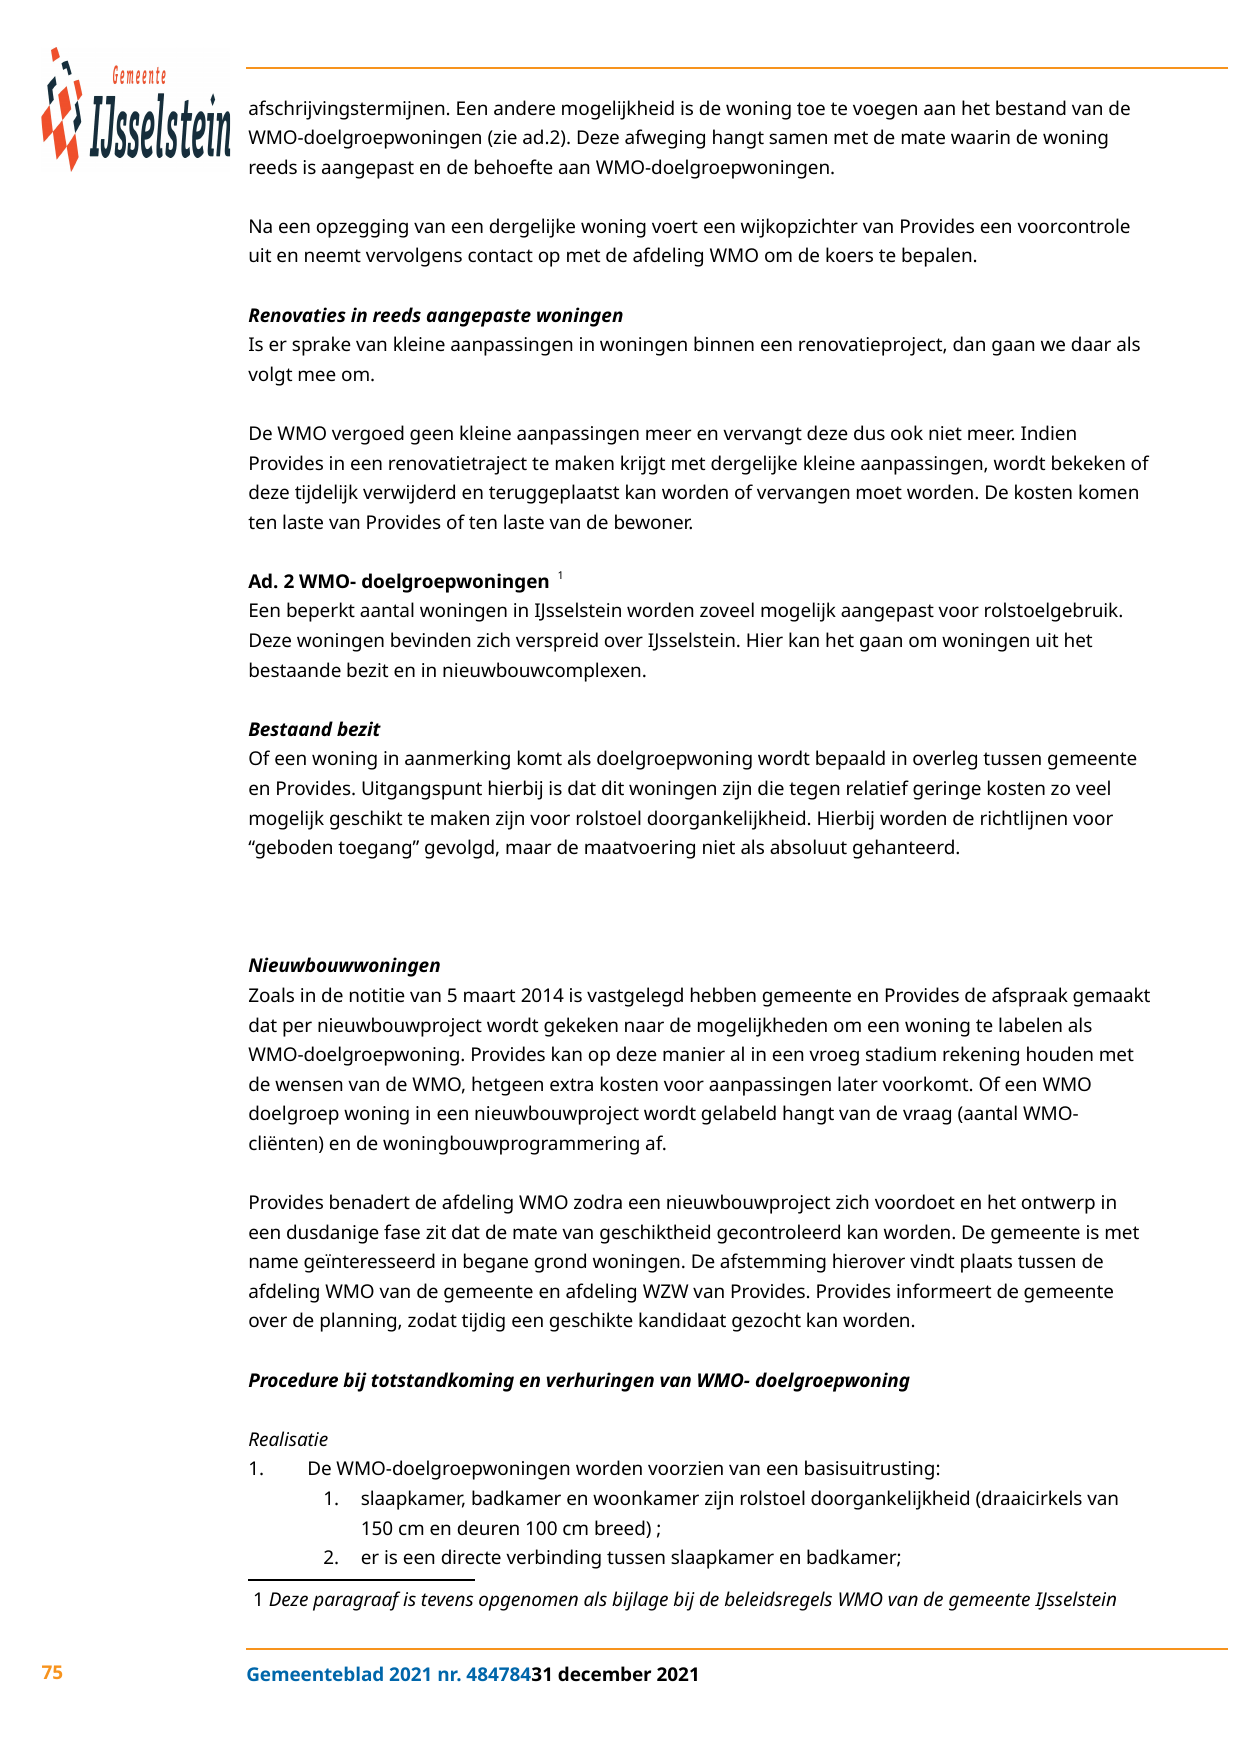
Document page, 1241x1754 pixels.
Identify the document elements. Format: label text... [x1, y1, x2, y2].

text Een beperkt aantal woningen in IJsselstein worden zoveel mogelijk aangepast voor rolstoelgebruik. Deze woningen bevinden zich verspreid over IJsselstein. Hier kan het gaan om woningen uit het bestaande bezit en in nieuwbouwcomplexen. [248, 598, 1152, 683]
text Zoals in de notitie van 5 maart 2014 is vastgelegd hebben gemeente en Provides de afspraak gemaakt dat per nieuwbouwproject wordt gekeken naar de mogelijkheden om een woning te labelen als WMO-doelgroepwoning. Provides kan op deze manier al in een vroeg stadium rekening houden met de wensen van de WMO, hetgeen extra kosten voor aanpassingen later voorkomt. Of een WMO doelgroep woning in een nieuwbouwproject wordt gelabeld hangt van de vraag (aantal WMO-cliënten) en de woningbouwprogrammering af. [248, 982, 1152, 1156]
text Procedure bij totstandkoming en verhuringen van WMO- doelgroepwoning [248, 1367, 1152, 1393]
text afschrijvingstermijnen. Een andere mogelijkheid is de woning toe te voegen aan het bestand van de WMO-doelgroepwoningen (zie ad.2). Deze afweging hangt samen met de mate waarin de woning reeds is aangepast en de behoefte aan WMO-doelgroepwoningen. [248, 95, 1152, 180]
list De WMO-doelgroepwoningen worden voorzien van een basisuitrusting: [248, 1456, 1152, 1481]
text Realisatie [248, 1426, 1152, 1452]
list slaapkamer, badkamer en woonkamer zijn rolstoel doorgankelijkheid (draaicirkels van 150 cm en deuren 100 cm breed) ; [323, 1485, 1152, 1541]
text Of een woning in aanmerking komt als doelgroepwoning wordt bepaald in overleg tussen gemeente en Provides. Uitgangspunt hierbij is dat dit woningen zijn die tegen relatief geringe kosten zo veel mogelijk geschikt te maken zijn voor rolstoel doorgankelijkheid. Hierbij worden de richtlijnen voor “geboden toegang” gevolgd, maar de maatvoering niet als absoluut gehanteerd. [248, 746, 1152, 860]
text Is er sprake van kleine aanpassingen in woningen binnen een renovatieproject, dan gaan we daar als volgt mee om. [248, 331, 1152, 387]
text Bestaand bezit [248, 716, 1152, 742]
text Renovaties in reeds aangepaste woningen [248, 302, 1152, 328]
picture [41, 47, 231, 172]
list er is een directe verbinding tussen slaapkamer en badkamer; [323, 1544, 1152, 1570]
text Deze paragraaf is tevens opgenomen als bijlage bij de beleidsregels WMO van de gemeente IJsselstein [248, 1586, 1152, 1612]
text Provides benadert de afdeling WMO zodra een nieuwbouwproject zich voordoet en het ontwerp in een dusdanige fase zit dat de mate van geschiktheid gecontroleerd kan worden. De gemeente is met name geïnteresseerd in begane grond woningen. De afstemming hierover vindt plaats tussen de afdeling WMO van de gemeente en afdeling WZW van Provides. Provides informeert de gemeente over de planning, zodat tijdig een geschikte kandidaat gezocht kan worden. [248, 1189, 1152, 1333]
text Ad. 2 WMO- doelgroepwoningen [248, 568, 1152, 594]
text Nieuwbouwwoningen [248, 953, 1152, 978]
text De WMO vergoed geen kleine aanpassingen meer en vervangt deze dus ook niet meer. Indien Provides in een renovatietraject te maken krijgt met dergelijke kleine aanpassingen, wordt bekeken of deze tijdelijk verwijderd en teruggeplaatst kan worden of vervangen moet worden. De kosten komen ten laste van Provides of ten laste van de bewoner. [248, 420, 1152, 535]
text Na een opzegging van een dergelijke woning voert een wijkopzichter van Provides een voorcontrole uit en neemt vervolgens contact op met de afdeling WMO om de koers te bepalen. [248, 213, 1152, 268]
